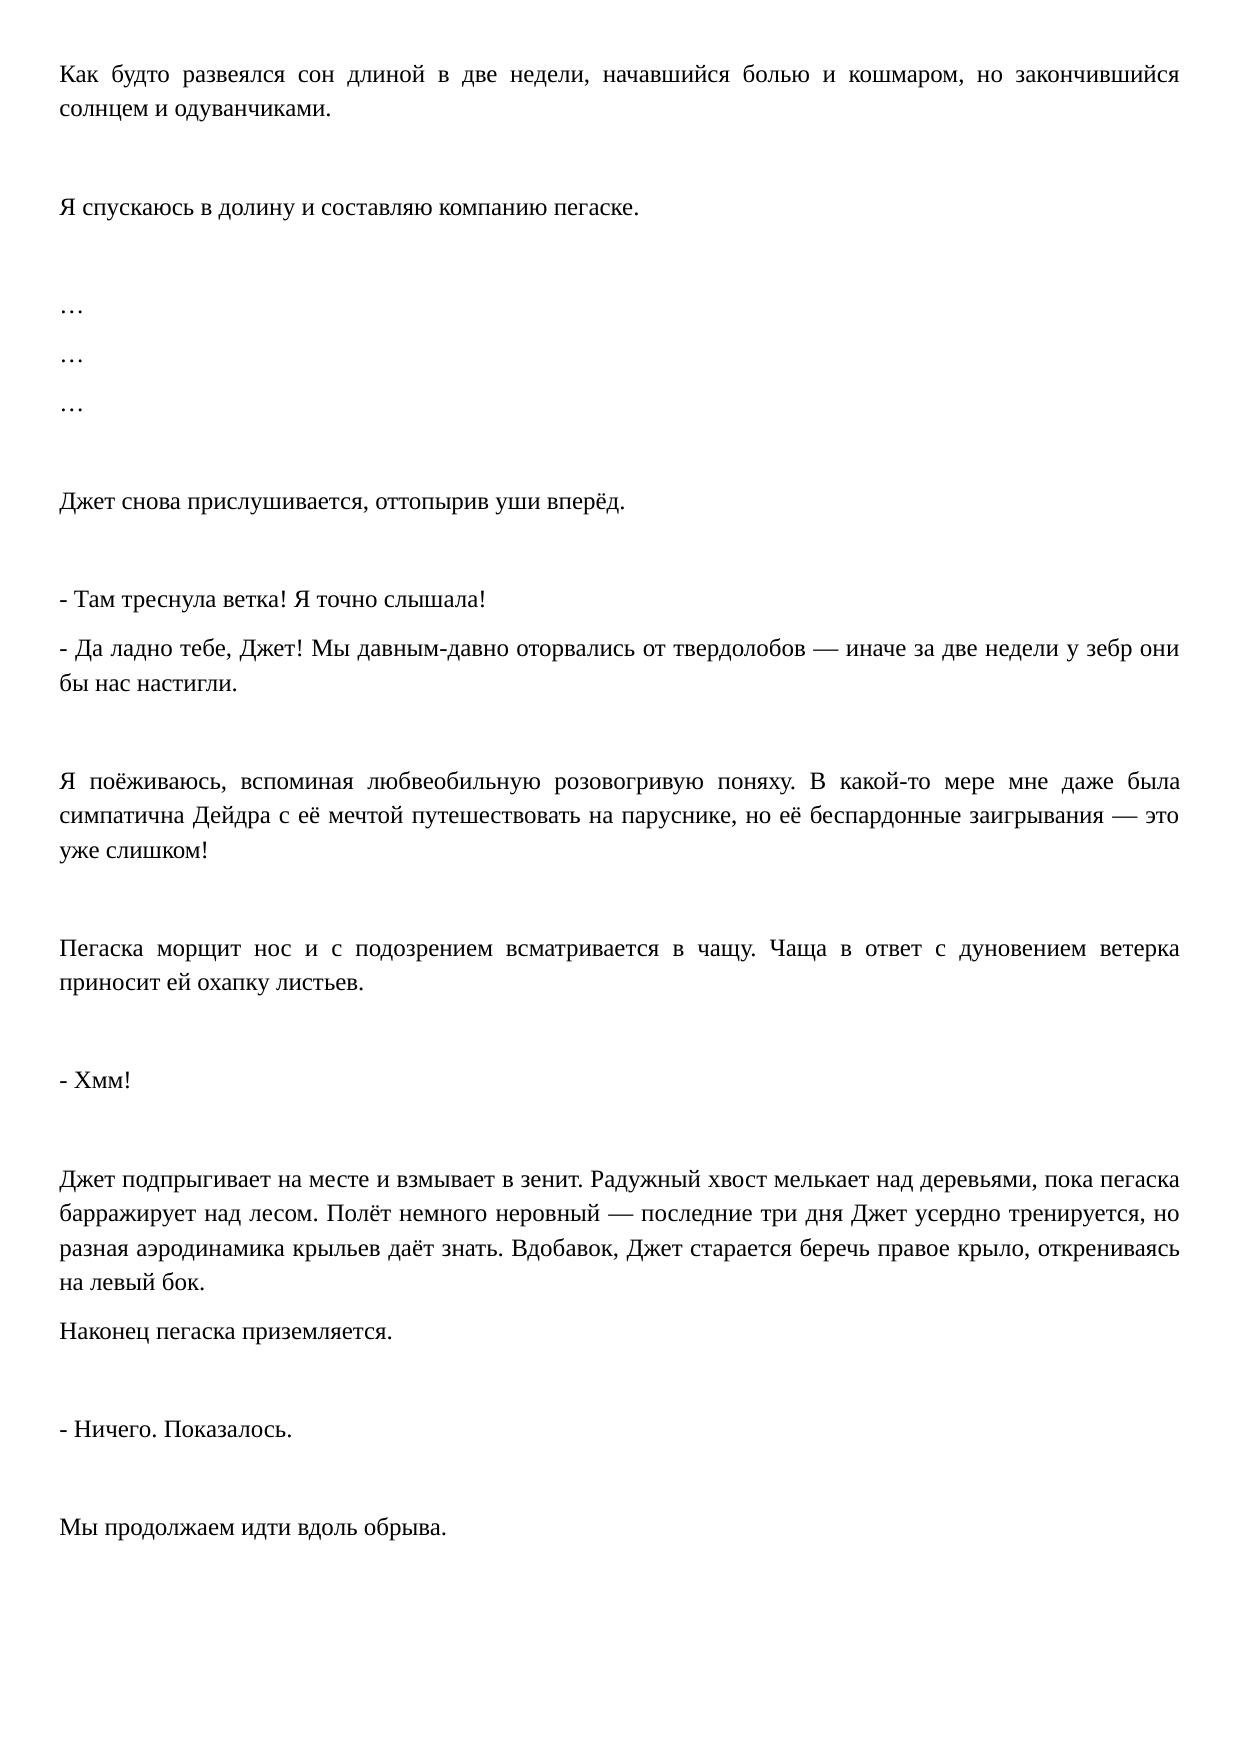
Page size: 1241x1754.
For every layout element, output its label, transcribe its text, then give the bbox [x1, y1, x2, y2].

text … [59, 290, 1181, 318]
text Пегаска морщит нос и с подозрением всматривается в чащу. Чаща в ответ с дуновением ветерка приносит ей охапку листьев. [59, 933, 1181, 996]
text Мы продолжаем идти вдоль обрыва. [59, 1512, 1181, 1541]
text - Хмм! [59, 1066, 1181, 1094]
text Наконец пегаска приземляется. [59, 1316, 1181, 1345]
text Джет снова прислушивается, оттопырив уши вперёд. [59, 486, 1181, 515]
text - Ничего. Показалось. [59, 1414, 1181, 1443]
text - Там треснула ветка! Я точно слышала! [59, 584, 1181, 613]
text … [59, 339, 1181, 368]
text Как будто развеялся сон длиной в две недели, начавшийся болью и кошмаром, но закончившийся солнцем и одуванчиками. [59, 59, 1181, 122]
text Джет подпрыгивает на месте и взмывает в зенит. Радужный хвост мелькает над деревьями, пока пегаска барражирует над лесом. Полёт немного неровный — последние три дня Джет усердно тренируется, но разная аэродинамика крыльев даёт знать. Вдобавок, Джет старается беречь правое крыло, открениваясь на левый бок. [59, 1164, 1181, 1296]
text Я поёживаюсь, вспоминая любвеобильную розовогривую поняху. В какой-то мере мне даже была симпатична Дейдра с её мечтой путешествовать на паруснике, но её беспардонные заигрывания — это уже слишком! [59, 766, 1181, 863]
text … [59, 388, 1181, 417]
text - Да ладно тебе, Джет! Мы давным-давно оторвались от твердолобов — иначе за две недели у зебр они бы нас настигли. [59, 633, 1181, 696]
text Я спускаюсь в долину и составляю компанию пегаске. [59, 192, 1181, 220]
